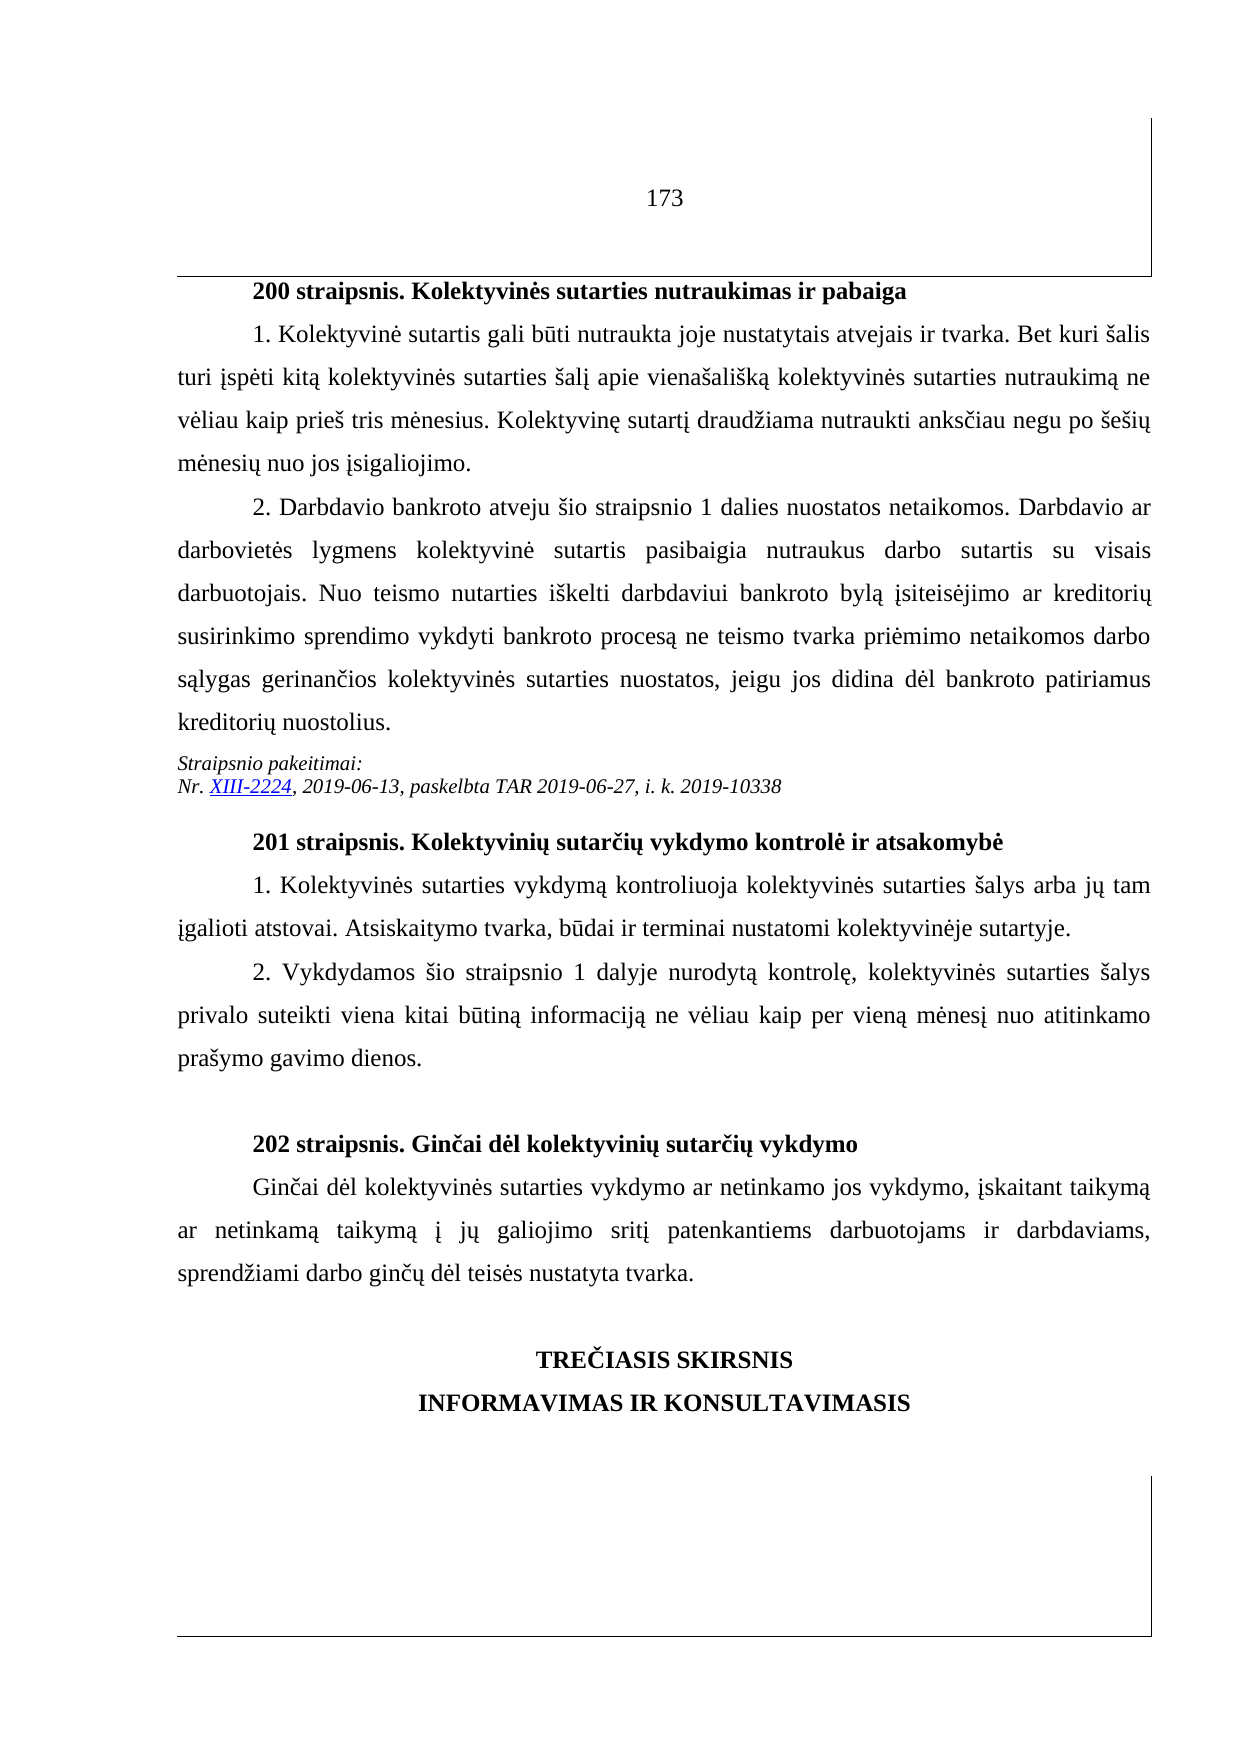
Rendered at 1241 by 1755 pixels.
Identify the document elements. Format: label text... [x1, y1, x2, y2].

text Ginčai dėl kolektyvinės sutarties vykdymo ar netinkamo jos vykdymo, įskaitant taikymą ar netinkamą taikymą į jų galiojimo sritį patenkantiems darbuotojams ir darbdaviams, sprendžiami darbo ginčų dėl teisės nustatyta tvarka. [177, 1172, 1152, 1287]
text 2. Vykdydamos šio straipsnio 1 dalyje nurodytą kontrolę, kolektyvinės sutarties šalys privalo suteikti viena kitai būtiną informaciją ne vėliau kaip per vieną mėnesį nuo atitinkamo prašymo gavimo dienos. [177, 957, 1152, 1072]
subtitle 200 straipsnis. Kolektyvinės sutarties nutraukimas ir pabaiga [177, 276, 1152, 305]
subtitle 201 straipsnis. Kolektyvinių sutarčių vykdymo kontrolė ir atsakomybė [177, 827, 1152, 856]
text TREČIASIS SKIRSNIS [177, 1345, 1152, 1373]
text Nr. XIII-2224, 2019-06-13, paskelbta TAR 2019-06-27, i. k. 2019-10338 [177, 774, 1152, 798]
text INFORMAVIMAS IR KONSULTAVIMASIS [177, 1388, 1152, 1417]
text 1. Kolektyvinės sutarties vykdymą kontroliuoja kolektyvinės sutarties šalys arba jų tam įgalioti atstovai. Atsiskaitymo tvarka, būdai ir terminai nustatomi kolektyvinėje sutartyje. [177, 870, 1152, 942]
text Straipsnio pakeitimai: [177, 750, 1152, 774]
text 1. Kolektyvinė sutartis gali būti nutraukta joje nustatytais atvejais ir tvarka. Bet kuri šalis turi įspėti kitą kolektyvinės sutarties šalį apie vienašališką kolektyvinės sutarties nutraukimą ne vėliau kaip prieš tris mėnesius. Kolektyvinę sutartį draudžiama nutraukti anksčiau negu po šešių mėnesių nuo jos įsigaliojimo. [177, 319, 1152, 477]
text 2. Darbdavio bankroto atveju šio straipsnio 1 dalies nuostatos netaikomos. Darbdavio ar darbovietės lygmens kolektyvinė sutartis pasibaigia nutraukus darbo sutartis su visais darbuotojais. Nuo teismo nutarties iškelti darbdaviui bankroto bylą įsiteisėjimo ar kreditorių susirinkimo sprendimo vykdyti bankroto procesą ne teismo tvarka priėmimo netaikomos darbo sąlygas gerinančios kolektyvinės sutarties nuostatos, jeigu jos didina dėl bankroto patiriamus kreditorių nuostolius. [177, 492, 1152, 736]
subtitle 202 straipsnis. Ginčai dėl kolektyvinių sutarčių vykdymo [177, 1129, 1152, 1158]
